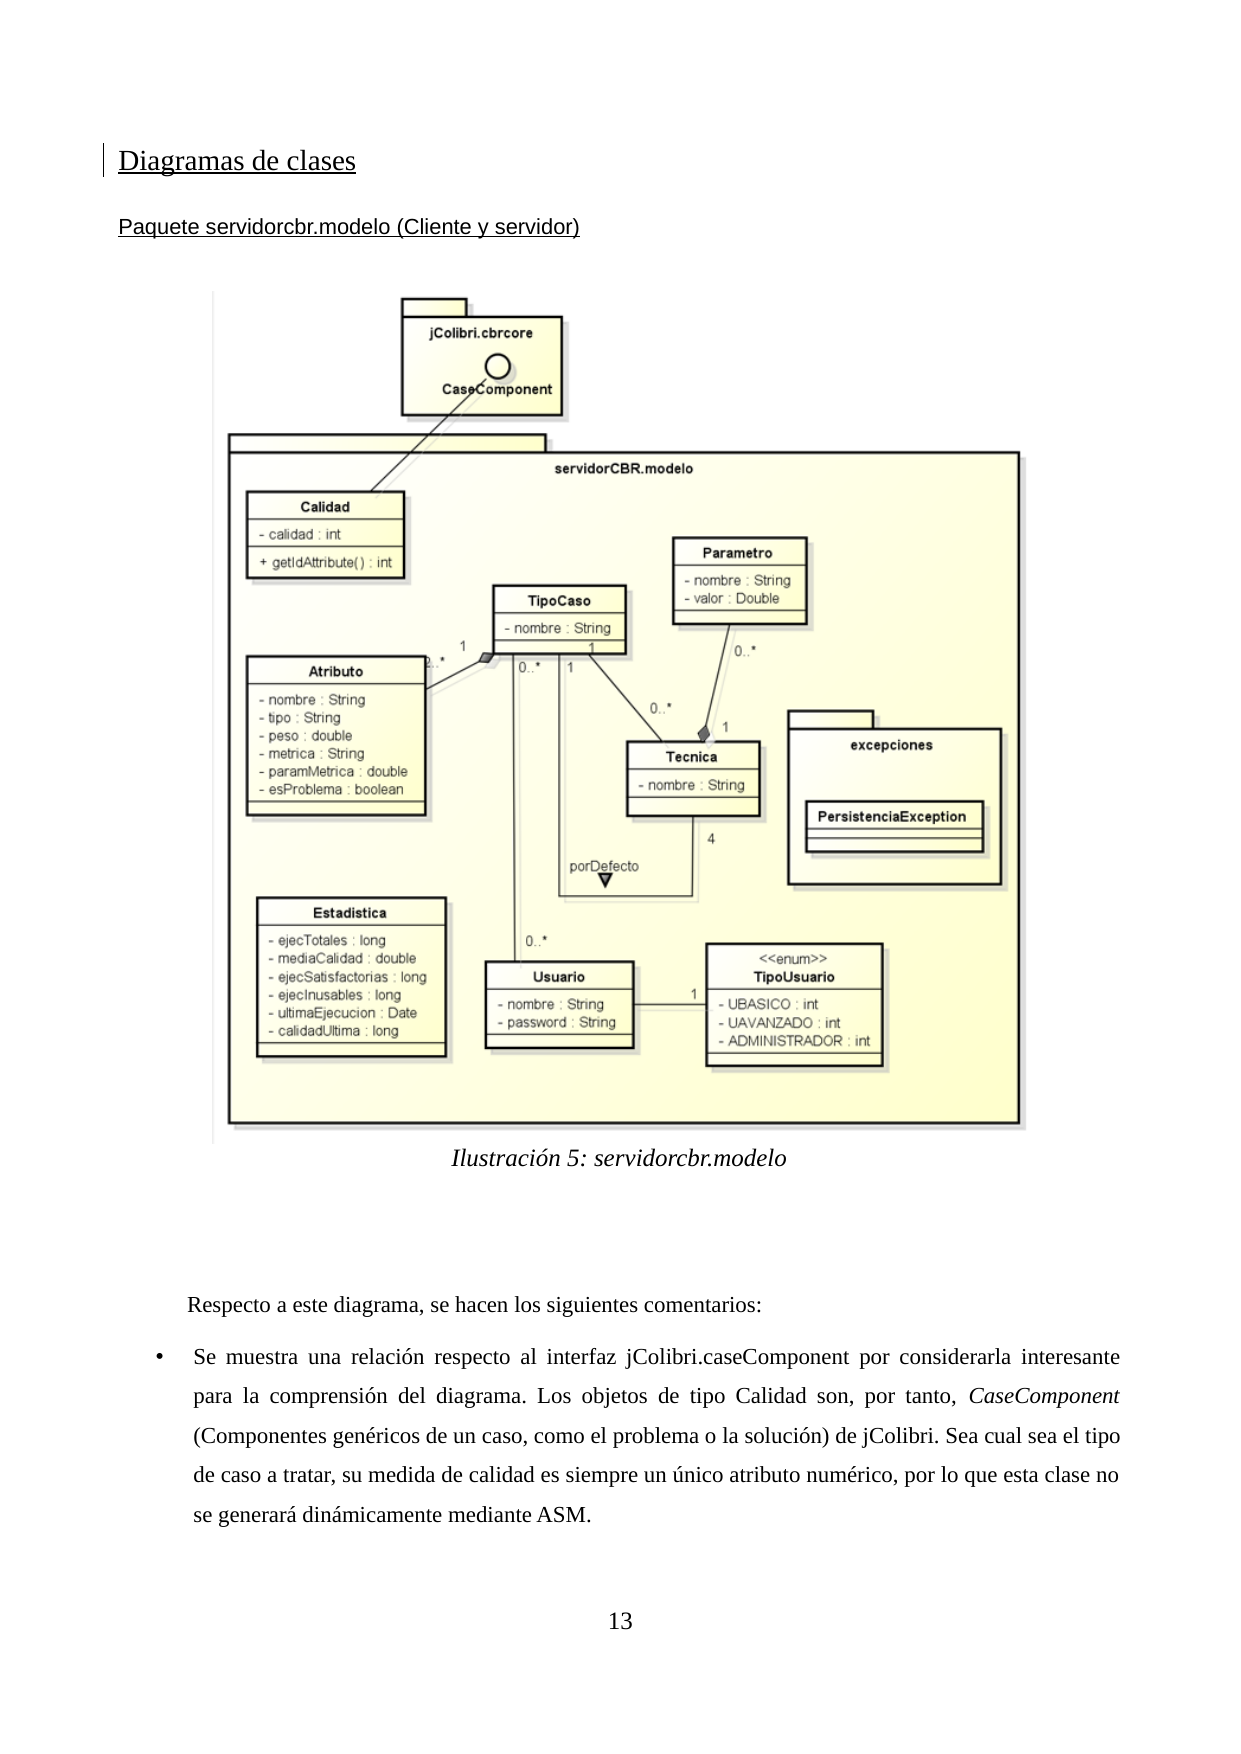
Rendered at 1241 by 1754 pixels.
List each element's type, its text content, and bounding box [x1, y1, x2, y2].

subtitle Diagramas de clases [118, 143, 1122, 177]
text Respecto a este diagrama, se hacen los siguientes comentarios: [118, 1291, 1122, 1317]
list Se muestra una relación respecto al interfaz jColibri.caseComponent por considerarla interesante para la comprensión del diagrama. Los objetos de tipo Calidad son, por tanto, CaseComponent (Componentes genéricos de un caso, como el problema o la solución) de jColibri. Sea cual sea el tipo de caso a tratar, su medida de calidad es siempre un único atributo numérico, por lo que esta clase no se generará dinámicamente mediante ASM. [156, 1343, 1122, 1527]
subtitle Paquete servidorcbr.modelo (Cliente y servidor) [118, 214, 1122, 239]
text Ilustración 5: servidorcbr.modelo [204, 1144, 1036, 1172]
picture [211, 291, 1044, 1144]
